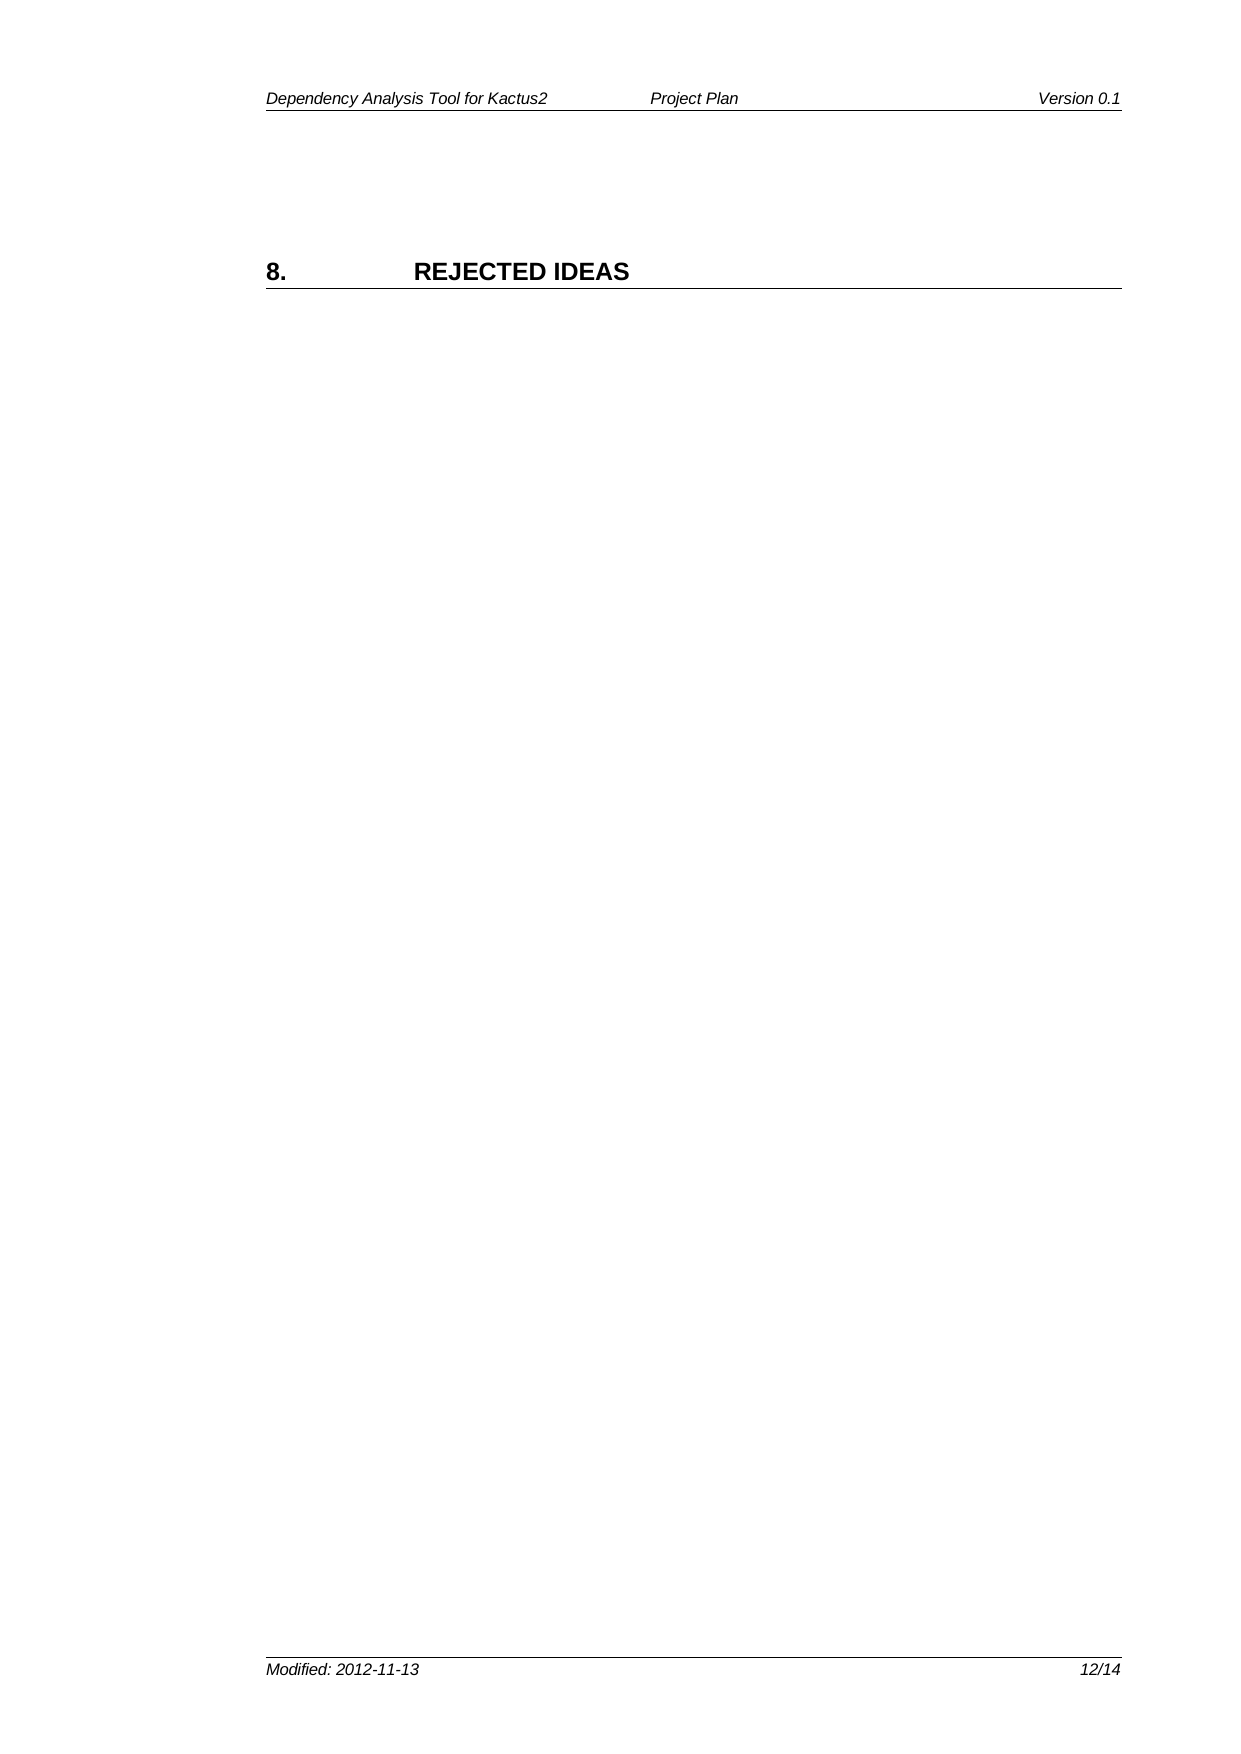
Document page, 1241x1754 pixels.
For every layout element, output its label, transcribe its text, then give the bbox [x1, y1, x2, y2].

subtitle Rejected Ideas [266, 257, 1122, 288]
